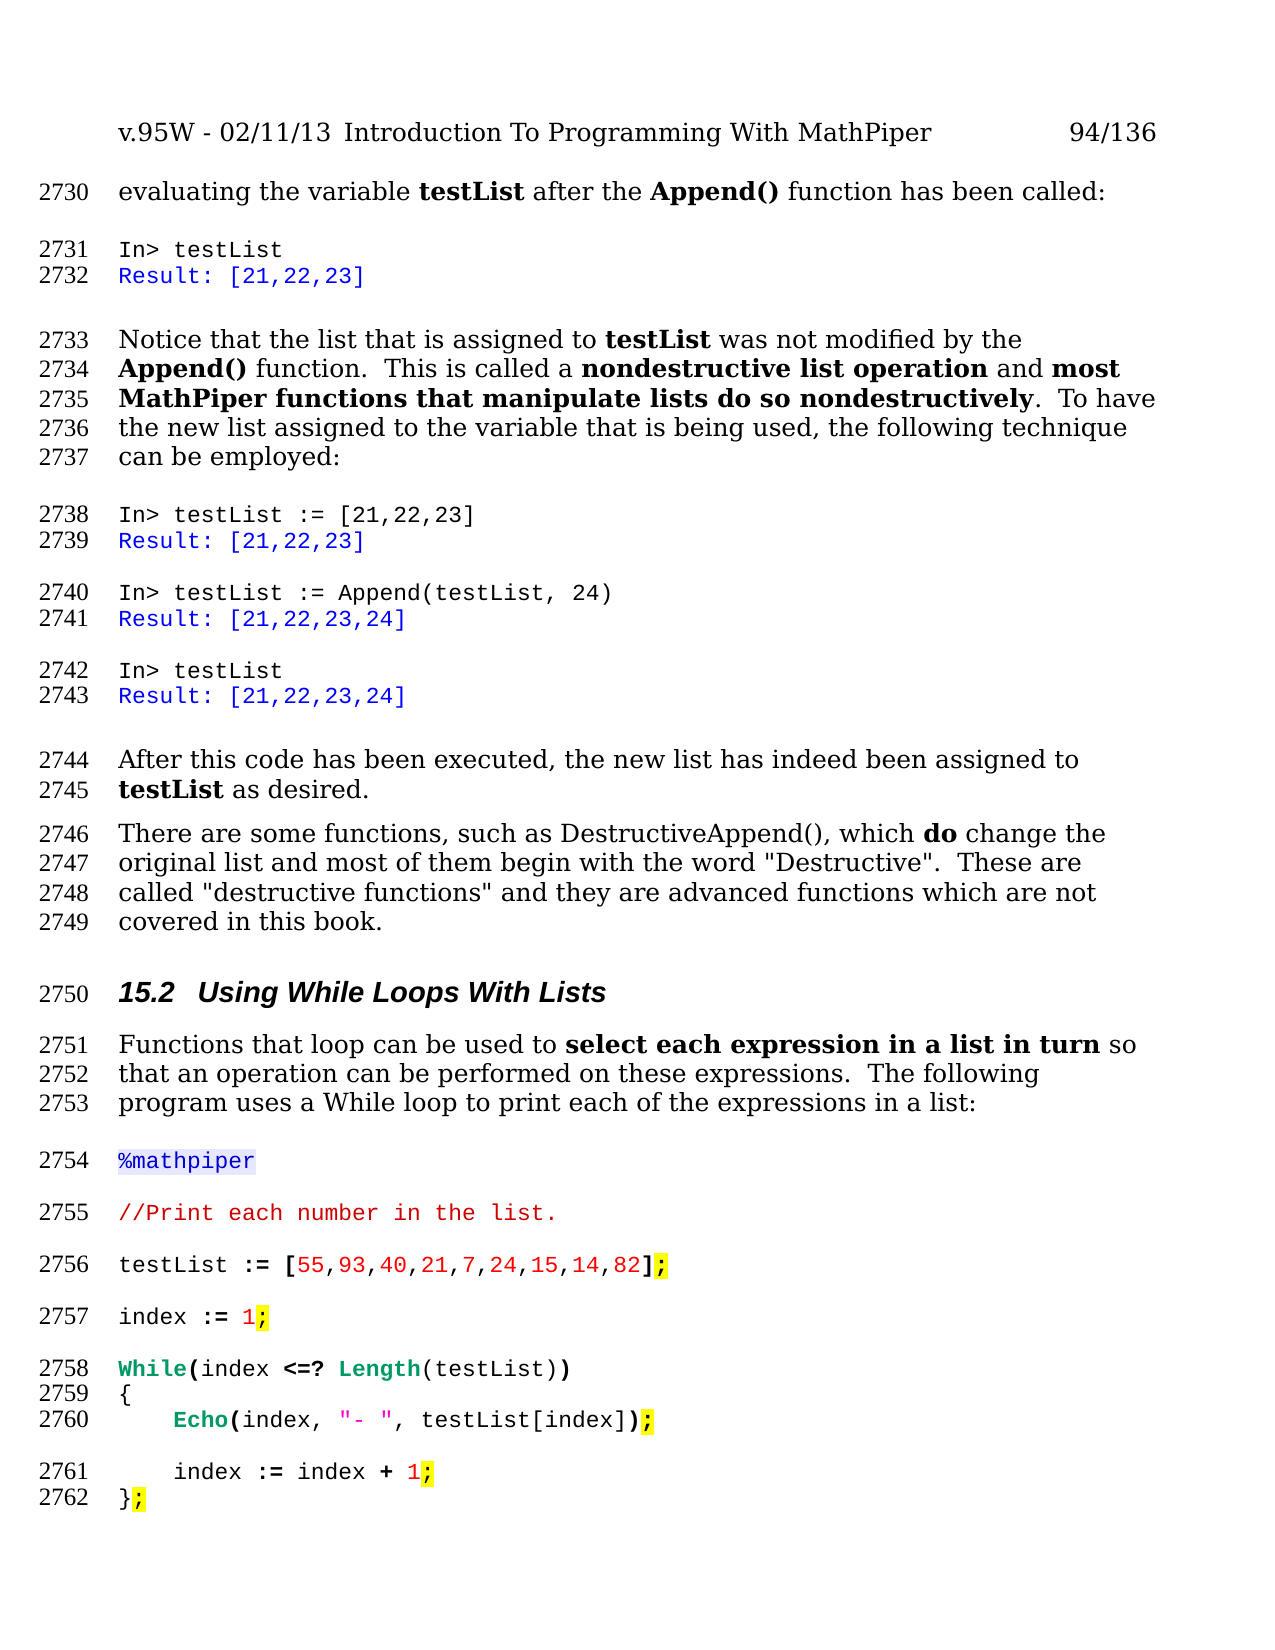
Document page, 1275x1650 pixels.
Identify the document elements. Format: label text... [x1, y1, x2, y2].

text index := 1; [118, 1305, 1157, 1331]
text evaluating the variable testList after the Append() function has been called: [118, 177, 1157, 206]
text Result: [21,22,23] [118, 529, 1157, 555]
text testList := [55,93,40,21,7,24,15,14,82]; [118, 1253, 1157, 1279]
text Result: [21,22,23,24] [118, 607, 1157, 633]
text Notice that the list that is assigned to testList was not modified by the Append() function. This is called a nondestructive list operation and most MathPiper functions that manipulate lists do so nondestructively. To have the new list assigned to the variable that is being used, the following technique can be employed: [118, 325, 1157, 471]
text In> testList [118, 238, 1157, 264]
text Result: [21,22,23] [118, 264, 1157, 290]
text In> testList [118, 659, 1157, 685]
text { [118, 1383, 1157, 1409]
text Result: [21,22,23,24] [118, 685, 1157, 711]
text index := index + 1; [118, 1461, 1157, 1487]
text While(index <=? Length(testList)) [118, 1357, 1157, 1383]
text Echo(index, "- ", testList[index]); [118, 1409, 1157, 1435]
text }; [118, 1487, 1157, 1512]
text Functions that loop can be used to select each expression in a list in turn so that an operation can be performed on these expressions. The following program uses a While loop to print each of the expressions in a list: [118, 1030, 1157, 1117]
text After this code has been executed, the new list has indeed been assigned to testList as desired. [118, 746, 1157, 804]
text In> testList := [21,22,23] [118, 503, 1157, 529]
text There are some functions, such as DestructiveAppend(), which do change the original list and most of them begin with the word "Destructive". These are called "destructive functions" and they are advanced functions which are not covered in this book. [118, 819, 1157, 936]
subtitle Using While Loops With Lists [118, 975, 1157, 1009]
text //Print each number in the list. [118, 1201, 1157, 1227]
text In> testList := Append(testList, 24) [118, 581, 1157, 607]
text %mathpiper [118, 1149, 1157, 1175]
